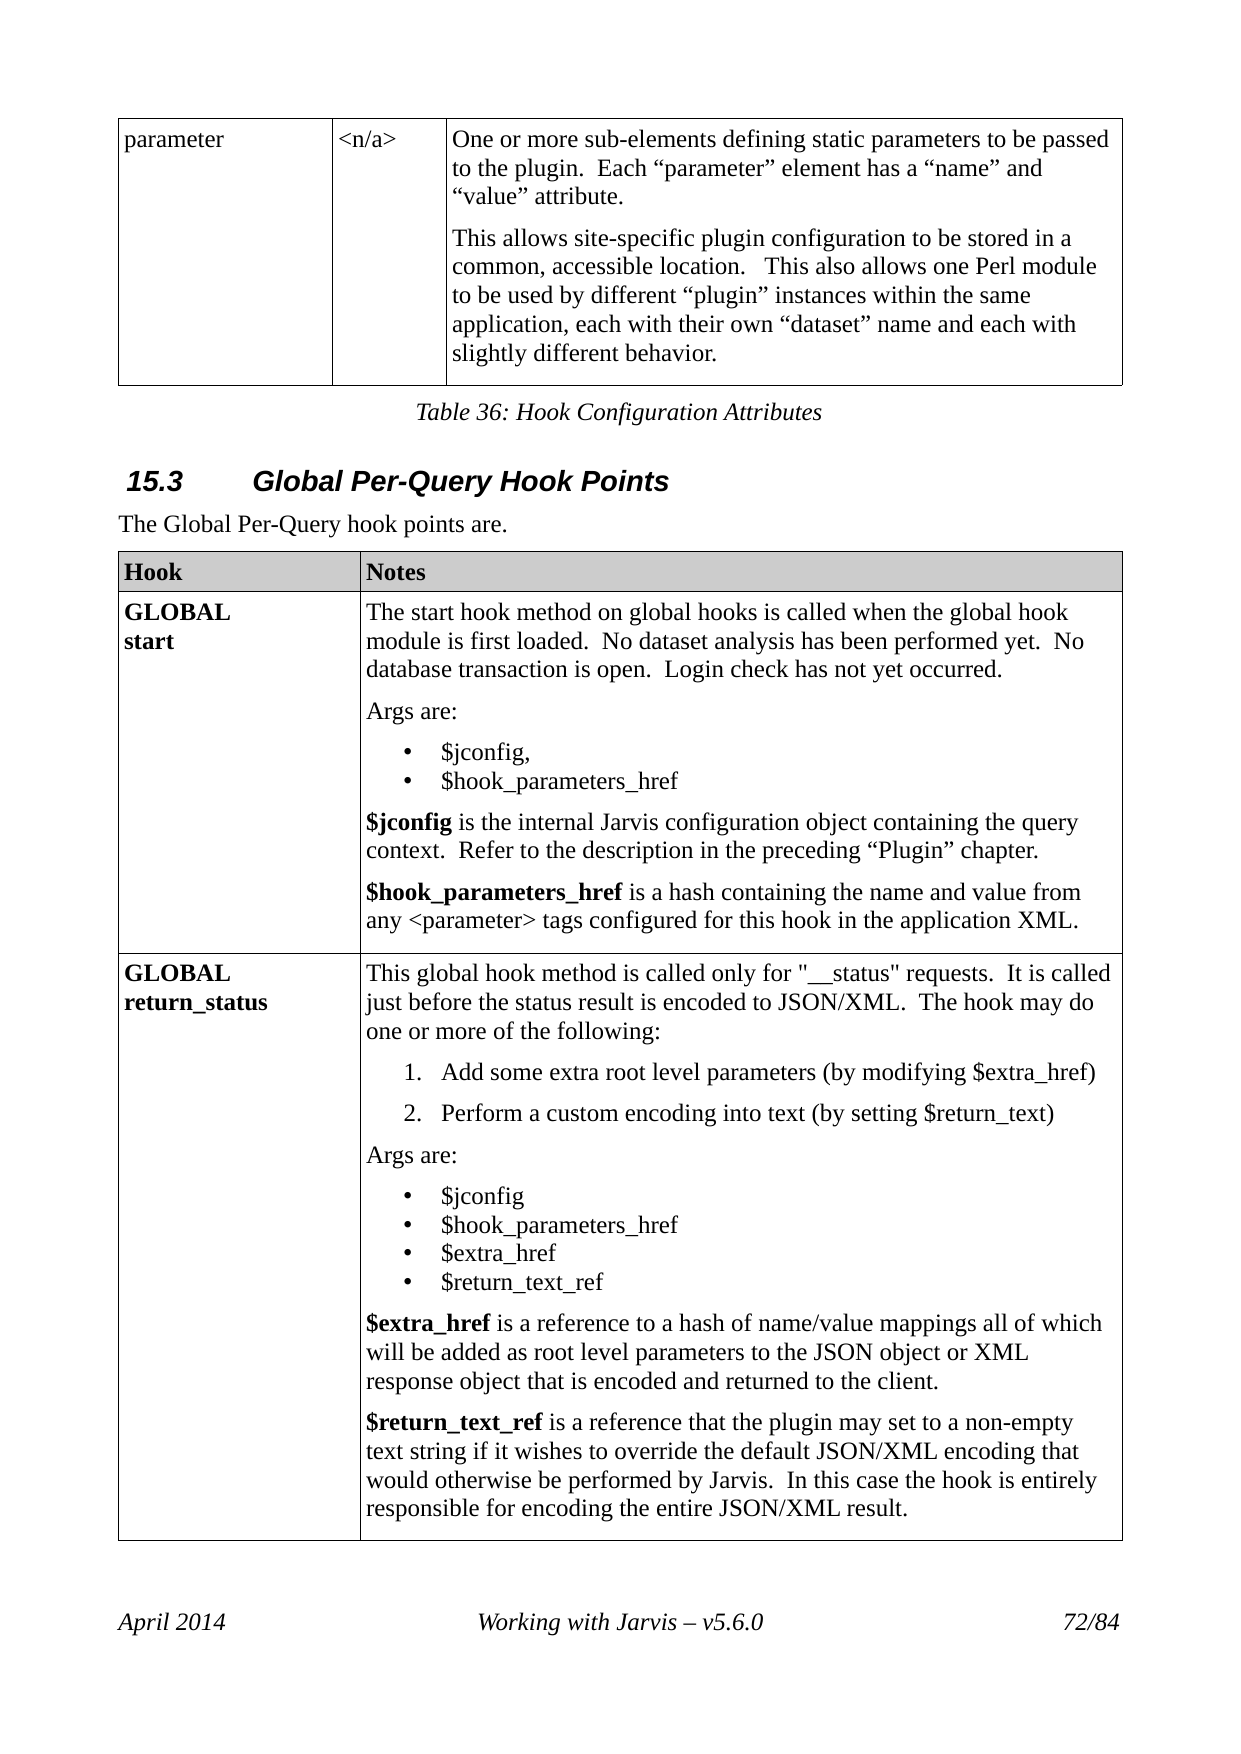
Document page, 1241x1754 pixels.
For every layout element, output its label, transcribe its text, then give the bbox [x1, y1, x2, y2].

text Table 36: Hook Configuration Attributes [118, 397, 1122, 426]
table_cell One or more sub-elements defining static parameters to be passed to the plugin. Each “parameter” element has a “name” and “value” attribute. This allows site-specific plugin configuration to be stored in a common, accessible location. This also allows one Perl module to be used by different “plugin” instances within the same application, each with their own “dataset” name and each with slightly different behavior. [447, 119, 1122, 385]
table_cell GLOBAL start [119, 592, 360, 953]
table_cell <n/a> [333, 119, 446, 385]
table_header Hook [119, 552, 360, 591]
text The Global Per-Query hook points are. [118, 509, 1122, 538]
table_cell The start hook method on global hooks is called when the global hook module is first loaded. No dataset analysis has been performed yet. No database transaction is open. Login check has not yet occurred. Args are: $jconfig, $hook_parameters_href $jconfig is the internal Jarvis configuration object containing the query context. Refer to the description in the preceding “Plugin” chapter. $hook_parameters_href is a hash containing the name and value from any <parameter> tags configured for this hook in the application XML. [361, 592, 1122, 953]
table_cell This global hook method is called only for "__status" requests. It is called just before the status result is encoded to JSON/XML. The hook may do one or more of the following: Add some extra root level parameters (by modifying $extra_href) Perform a custom encoding into text (by setting $return_text) Args are: $jconfig $hook_parameters_href $extra_href $return_text_ref $extra_href is a reference to a hash of name/value mappings all of which will be added as root level parameters to the JSON object or XML response object that is encoded and returned to the client. $return_text_ref is a reference that the plugin may set to a non-empty text string if it wishes to override the default JSON/XML encoding that would otherwise be performed by Jarvis. In this case the hook is entirely responsible for encoding the entire JSON/XML result. [361, 954, 1122, 1540]
subtitle Global Per-Query Hook Points [118, 463, 1122, 497]
table_cell GLOBAL return_status [119, 954, 360, 1540]
table_cell parameter [119, 119, 332, 385]
table_header Notes [361, 552, 1122, 591]
